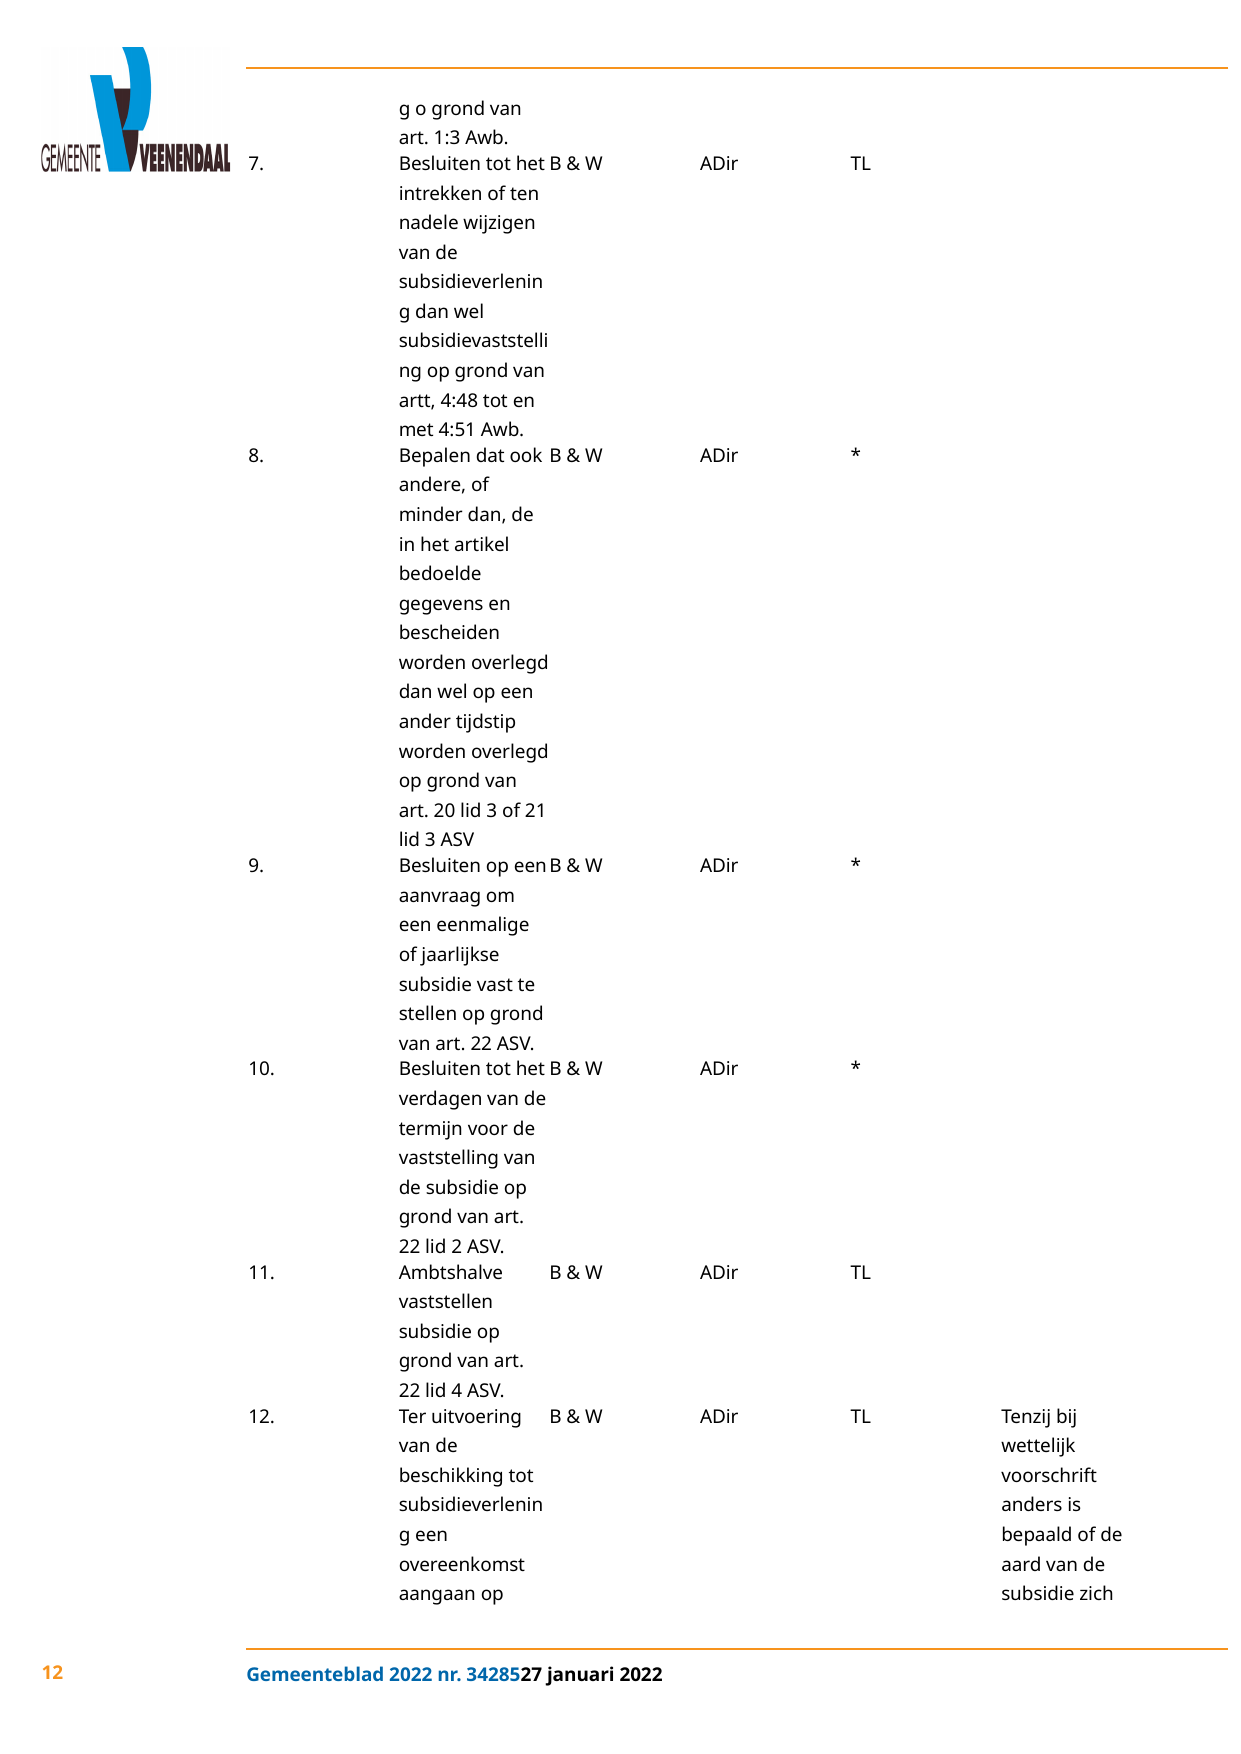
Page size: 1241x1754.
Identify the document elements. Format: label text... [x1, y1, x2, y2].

table_cell [1001, 1056, 1152, 1259]
table_cell [700, 95, 850, 150]
table_cell B & W [549, 1259, 700, 1403]
table_cell B & W [549, 1056, 700, 1259]
table_cell 8. [248, 442, 398, 852]
table_cell Ambtshalve vaststellen subsidie op grond van art. 22 lid 4 ASV. [399, 1259, 549, 1403]
table_cell [1001, 442, 1152, 852]
table_cell TL [850, 1403, 1001, 1606]
table_cell ADir [700, 1403, 850, 1606]
table_cell TL [850, 1259, 1001, 1403]
table_cell [1001, 150, 1152, 442]
table_cell g o grond van art. 1:3 Awb. [399, 95, 549, 150]
table_cell Besluiten tot het intrekken of ten nadele wijzigen van de subsidieverlening dan wel subsidievaststelling op grond van artt, 4:48 tot en met 4:51 Awb. [399, 150, 549, 442]
table_cell ADir [700, 150, 850, 442]
table_cell 10. [248, 1056, 398, 1259]
table_cell Tenzij bij wettelijk voorschrift anders is bepaald of de aard van de subsidie zich [1001, 1403, 1152, 1606]
table_cell TL [850, 150, 1001, 442]
table_cell Besluiten op een aanvraag om een eenmalige of jaarlijkse subsidie vast te stellen op grond van art. 22 ASV. [399, 853, 549, 1056]
table_cell [549, 95, 700, 150]
table_cell B & W [549, 442, 700, 852]
table_cell Besluiten tot het verdagen van de termijn voor de vaststelling van de subsidie op grond van art. 22 lid 2 ASV. [399, 1056, 549, 1259]
table_cell * [850, 442, 1001, 852]
table_cell ADir [700, 1259, 850, 1403]
table_cell ADir [700, 853, 850, 1056]
table_cell B & W [549, 853, 700, 1056]
table_cell * [850, 1056, 1001, 1259]
table_cell 12. [248, 1403, 398, 1606]
table_cell [1001, 1259, 1152, 1403]
table_cell Ter uitvoering van de beschikking tot subsidieverlening een overeenkomst aangaan op [399, 1403, 549, 1606]
table_cell [1001, 853, 1152, 1056]
table_cell * [850, 853, 1001, 1056]
table_cell ADir [700, 1056, 850, 1259]
table_cell [850, 95, 1001, 150]
table_cell [248, 95, 398, 150]
table_cell B & W [549, 1403, 700, 1606]
table_cell 11. [248, 1259, 398, 1403]
table_cell 9. [248, 853, 398, 1056]
table_cell ADir [700, 442, 850, 852]
table_cell Bepalen dat ook andere, of minder dan, de in het artikel bedoelde gegevens en bescheiden worden overlegd dan wel op een ander tijdstip worden overlegd op grond van art. 20 lid 3 of 21 lid 3 ASV [399, 442, 549, 852]
picture [41, 47, 130, 172]
table_cell [1001, 95, 1152, 150]
table_cell 7. [248, 150, 398, 442]
table_cell B & W [549, 150, 700, 442]
picture [123, 47, 231, 172]
